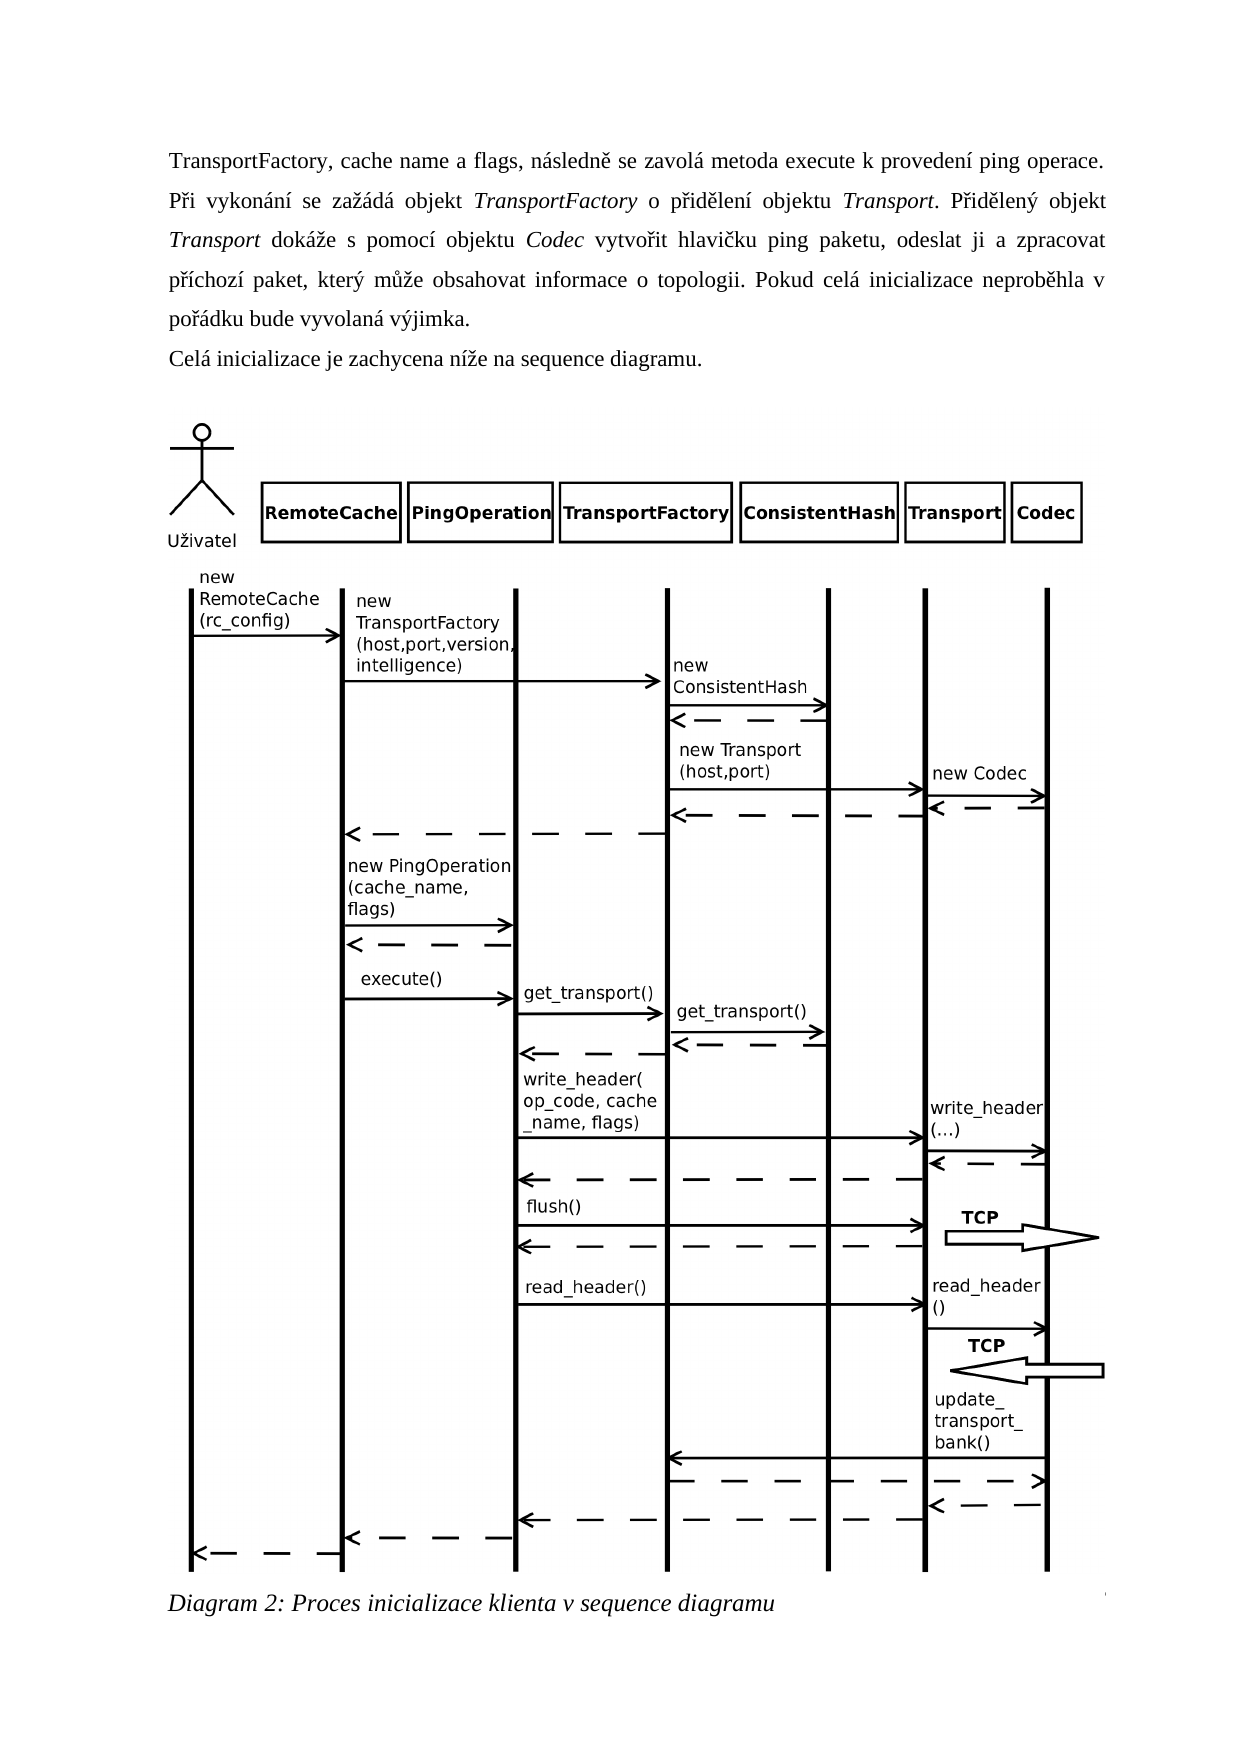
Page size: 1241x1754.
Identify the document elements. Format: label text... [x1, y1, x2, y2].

text Diagram 2: Proces inicializace klienta v sequence diagramu [168, 1574, 1105, 1617]
text Celá inicializace je zachycena níže na sequence diagramu. [169, 345, 1106, 371]
text TransportFactory, cache name a flags, následně se zavolá metoda execute k provedení ping operace. Při vykonání se zažádá objekt TransportFactory o přidělení objektu Transport. Přidělený objekt Transport dokáže s pomocí objektu Codec vytvořit hlavičku ping paketu, odeslat ji a zpracovat příchozí paket, který může obsahovat informace o topologii. Pokud celá inicializace neproběhla v pořádku bude vyvolaná výjimka. [169, 148, 1106, 332]
picture [167, 407, 1106, 1574]
text [168, 395, 1105, 407]
